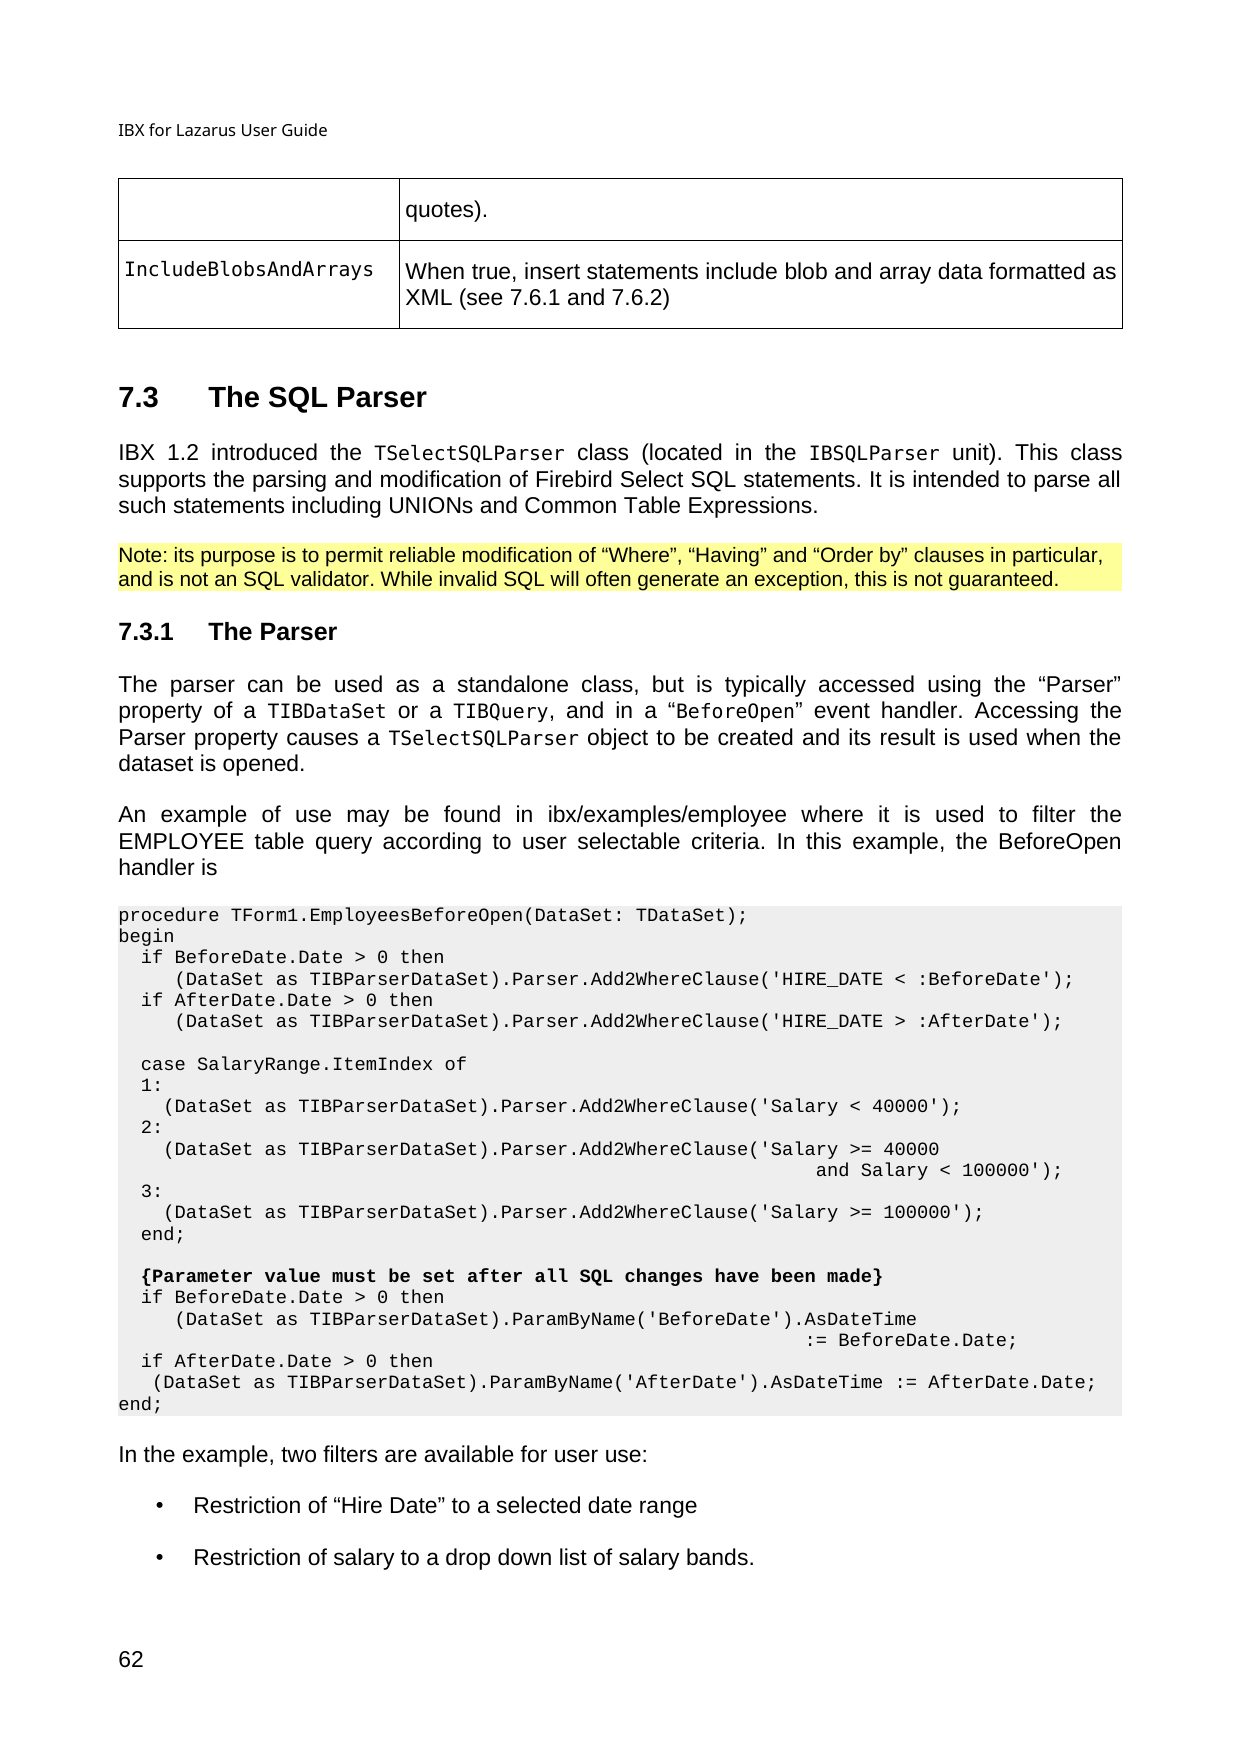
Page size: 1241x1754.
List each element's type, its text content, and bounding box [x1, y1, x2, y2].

text (DataSet as TIBParserDataSet).Parser.Add2WhereClause('Salary >= 40000 [118, 1139, 1122, 1161]
text The parser can be used as a standalone class, but is typically accessed using the “Parser” property of a TIBDataSet or a TIBQuery, and in a “BeforeOpen” event handler. Accessing the Parser property causes a TSelectSQLParser object to be created and its result is used when the dataset is opened. [118, 671, 1122, 776]
text 3: [118, 1182, 1122, 1203]
text (DataSet as TIBParserDataSet).ParamByName('AfterDate').AsDateTime := AfterDate.Date; [118, 1373, 1122, 1394]
text if BeforeDate.Date > 0 then [118, 948, 1122, 969]
text {Parameter value must be set after all SQL changes have been made} [118, 1267, 1122, 1288]
text Note: its purpose is to permit reliable modification of “Where”, “Having” and “Order by” clauses in particular, and is not an SQL validator. While invalid SQL will often generate an exception, this is not guaranteed. [118, 543, 1122, 591]
table_cell When true, insert statements include blob and array data formatted as XML (see 7.6.1 and 7.6.2) [400, 241, 1122, 328]
text In the example, two filters are available for user use: [118, 1441, 1122, 1467]
text (DataSet as TIBParserDataSet).Parser.Add2WhereClause('Salary < 40000'); [118, 1097, 1122, 1118]
text case SalaryRange.ItemIndex of [118, 1054, 1122, 1076]
text if AfterDate.Date > 0 then [118, 991, 1122, 1012]
text 2: [118, 1118, 1122, 1139]
subtitle The SQL Parser [118, 380, 1122, 414]
text 1: [118, 1076, 1122, 1097]
text if BeforeDate.Date > 0 then [118, 1288, 1122, 1309]
text begin [118, 927, 1122, 948]
table_cell quotes). [400, 179, 1122, 240]
text (DataSet as TIBParserDataSet).Parser.Add2WhereClause('Salary >= 100000'); [118, 1203, 1122, 1224]
text (DataSet as TIBParserDataSet).Parser.Add2WhereClause('HIRE_DATE > :AfterDate'); [118, 1012, 1122, 1033]
table_cell IncludeBlobsAndArrays [119, 241, 399, 328]
table_cell [119, 179, 399, 240]
text (DataSet as TIBParserDataSet).ParamByName('BeforeDate').AsDateTime [118, 1309, 1122, 1331]
text and Salary < 100000'); [118, 1161, 1122, 1182]
text if AfterDate.Date > 0 then [118, 1352, 1122, 1373]
text procedure TForm1.EmployeesBeforeOpen(DataSet: TDataSet); [118, 906, 1122, 927]
text end; [118, 1394, 1122, 1416]
list Restriction of salary to a drop down list of salary bands. [156, 1544, 1122, 1570]
text IBX 1.2 introduced the TSelectSQLParser class (located in the IBSQLParser unit). This class supports the parsing and modification of Firebird Select SQL statements. It is intended to parse all such statements including UNIONs and Common Table Expressions. [118, 439, 1122, 518]
text end; [118, 1224, 1122, 1246]
text An example of use may be found in ibx/examples/employee where it is used to filter the EMPLOYEE table query according to user selectable criteria. In this example, the BeforeOpen handler is [118, 801, 1122, 881]
subtitle The Parser [118, 617, 1122, 646]
list Restriction of “Hire Date” to a selected date range [156, 1492, 1122, 1519]
text (DataSet as TIBParserDataSet).Parser.Add2WhereClause('HIRE_DATE < :BeforeDate'); [118, 969, 1122, 991]
text := BeforeDate.Date; [118, 1331, 1122, 1352]
